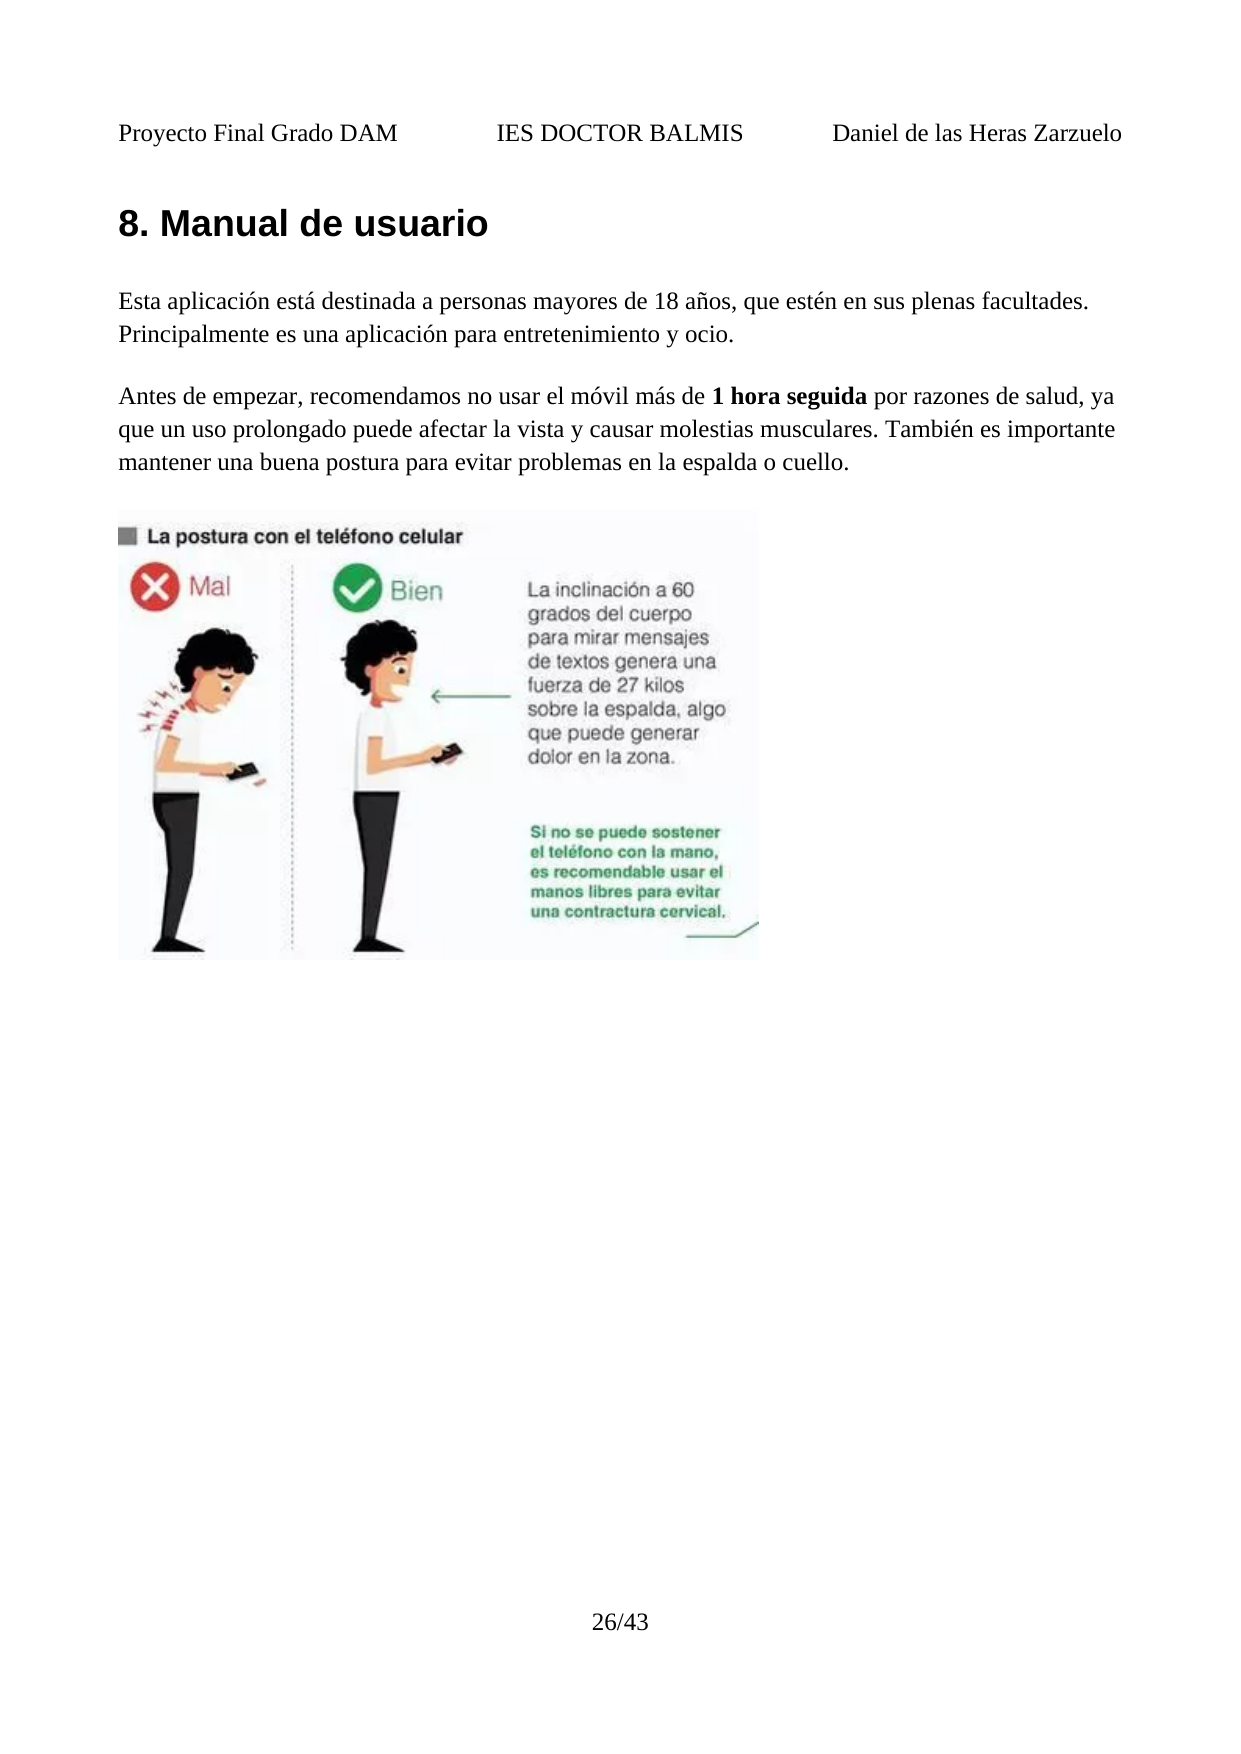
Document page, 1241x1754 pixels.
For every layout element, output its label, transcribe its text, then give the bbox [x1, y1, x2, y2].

text Antes de empezar, recomendamos no usar el móvil más de 1 hora seguida por razones de salud, ya que un uso prolongado puede afectar la vista y causar molestias musculares. También es importante mantener una buena postura para evitar problemas en la espalda o cuello. [118, 381, 1122, 476]
text Esta aplicación está destinada a personas mayores de 18 años, que estén en sus plenas facultades. Principalmente es una aplicación para entretenimiento y ocio. [118, 286, 1122, 347]
subtitle 8. Manual de usuario [118, 201, 1122, 244]
picture [118, 509, 759, 960]
